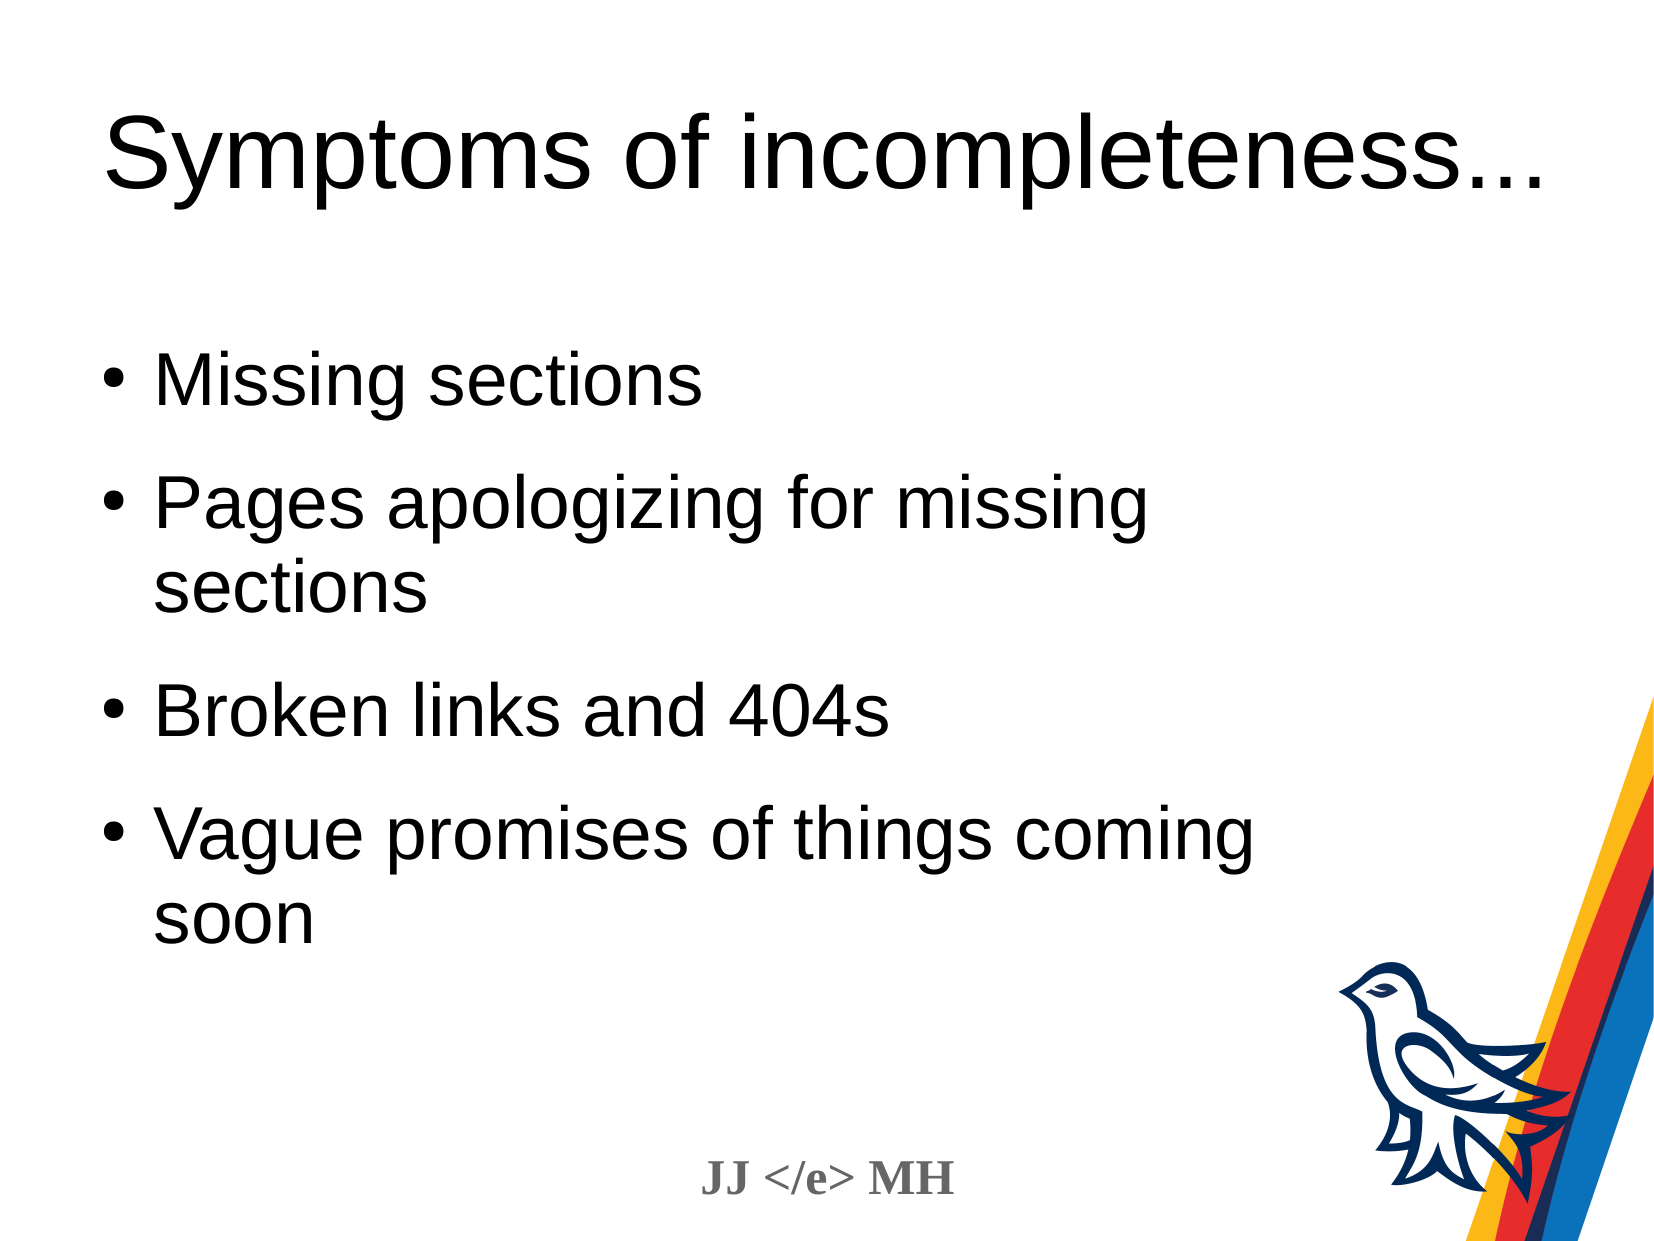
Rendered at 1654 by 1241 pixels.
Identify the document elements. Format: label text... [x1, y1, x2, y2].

list Missing sections Pages apologizing for missing sections Broken links and 404s Vague promises of things coming soon [82, 337, 1359, 1057]
picture [1328, 688, 1654, 1241]
title Symptoms of incompleteness... [82, 49, 1571, 257]
